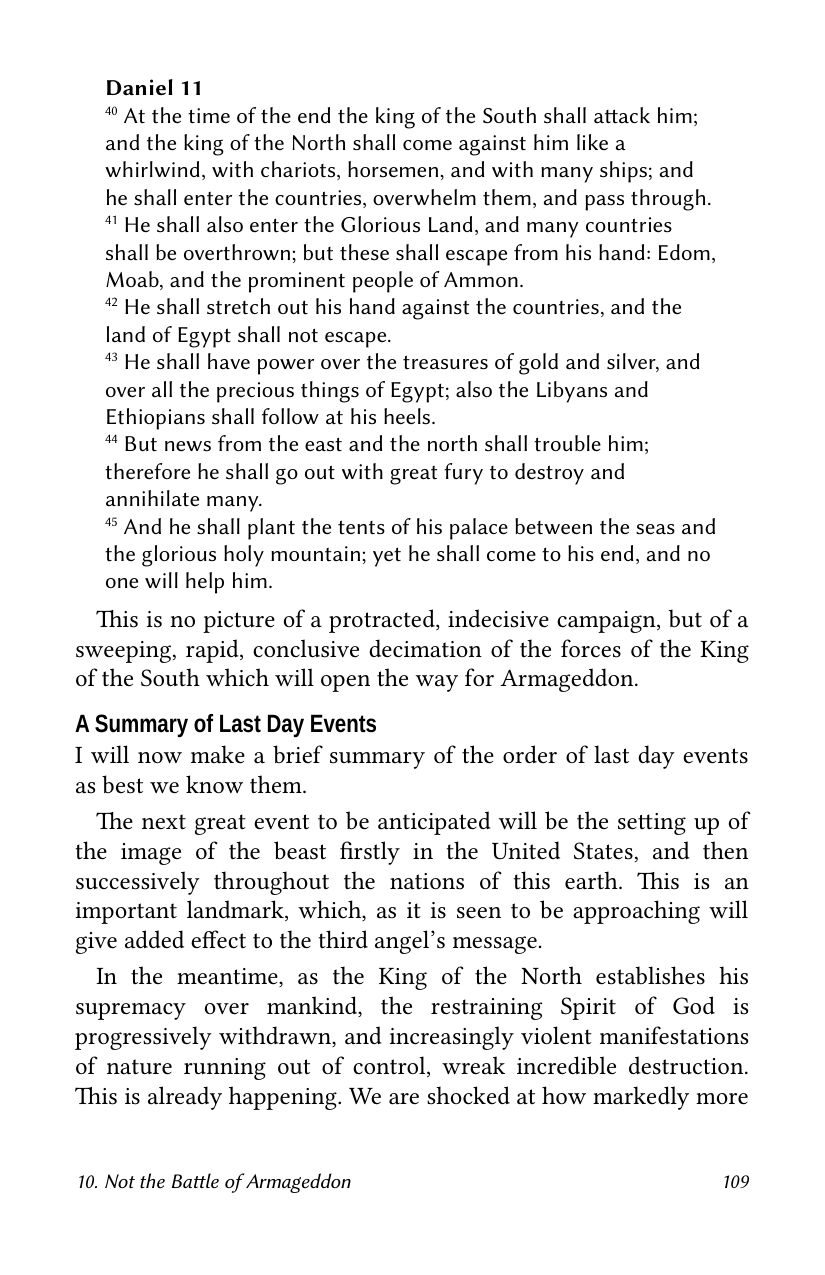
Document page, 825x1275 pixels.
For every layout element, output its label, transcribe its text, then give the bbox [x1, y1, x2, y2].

subtitle A Summary of Last Day Events [75, 709, 750, 738]
text The next great event to be anticipated will be the setting up of the image of the beast firstly in the United States, and then successively throughout the nations of this earth. This is an important landmark, which, as it is seen to be approaching will give added effect to the third angel’s message. [75, 807, 750, 955]
text I will now make a brief summary of the order of last day events as best we know them. [75, 741, 750, 799]
text In the meantime, as the King of the North establishes his supremacy over mankind, the restraining Spirit of God is progressively withdrawn, and increasingly violent manifestations of nature running out of control, wreak incredible destruction. This is already happening. We are shocked at how markedly more [75, 962, 750, 1111]
text 41 He shall also enter the Glorious Land, and many countries shall be overthrown; but these shall escape from his hand: Edom, Moab, and the prominent people of Ammon. [105, 212, 720, 293]
text 45 And he shall plant the tents of his palace between the seas and the glorious holy mountain; yet he shall come to his end, and no one will help him. [105, 513, 720, 594]
text 40 At the time of the end the king of the South shall attack him; and the king of the North shall come against him like a whirlwind, with chariots, horsemen, and with many ships; and he shall enter the countries, overwhelm them, and pass through. [105, 103, 720, 211]
text 43 He shall have power over the treasures of gold and silver, and over all the precious things of Egypt; also the Libyans and Ethiopians shall follow at his heels. [105, 349, 720, 430]
text This is no picture of a protracted, indecisive campaign, but of a sweeping, rapid, conclusive decimation of the forces of the King of the South which will open the way for Armageddon. [75, 605, 750, 693]
text Daniel 11 [105, 75, 750, 101]
text 44 But news from the east and the north shall trouble him; therefore he shall go out with great fury to destroy and annihilate many. [105, 431, 720, 512]
text 42 He shall stretch out his hand against the countries, and the land of Egypt shall not escape. [105, 294, 720, 348]
